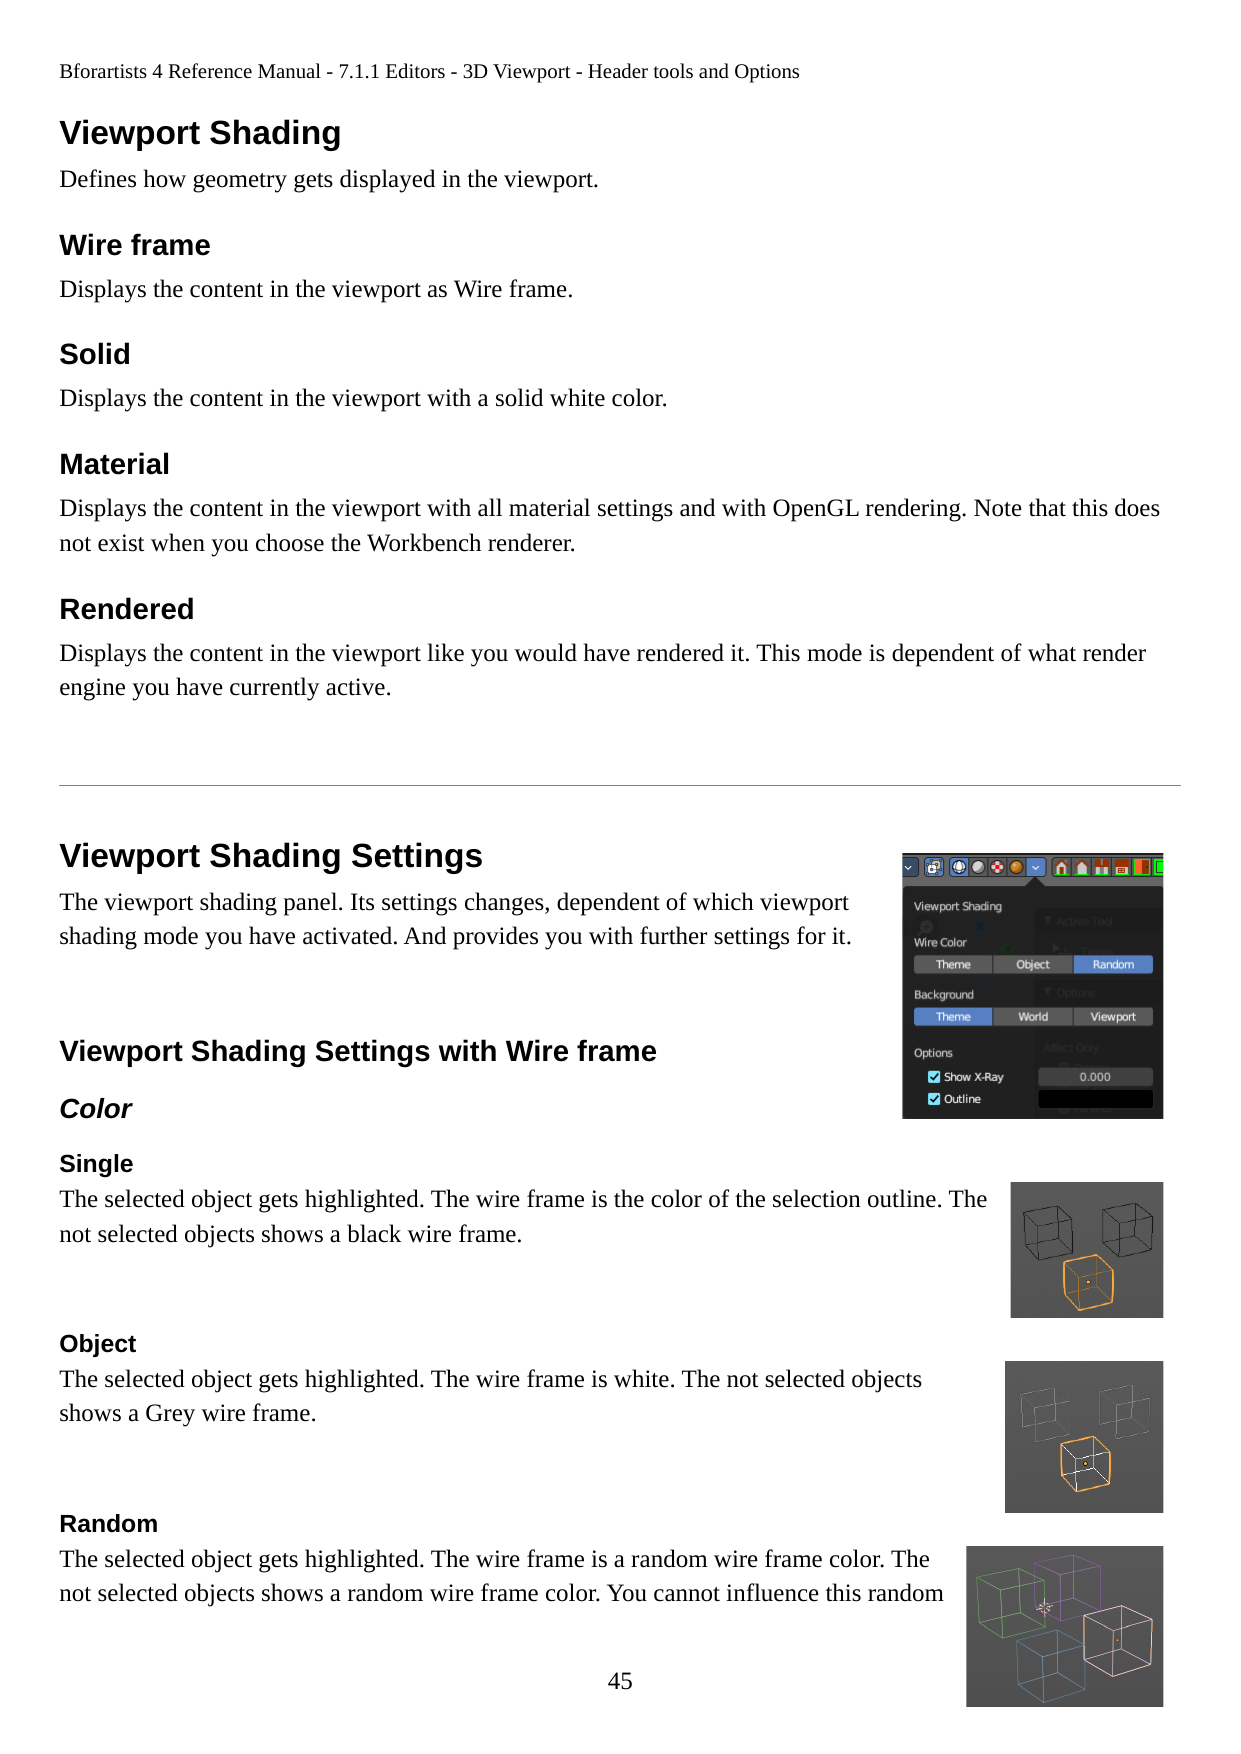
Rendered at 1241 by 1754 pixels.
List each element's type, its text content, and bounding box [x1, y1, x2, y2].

subtitle Single [59, 1149, 1181, 1178]
subtitle Viewport Shading [59, 113, 1181, 151]
picture [1005, 1361, 1164, 1513]
subtitle Object [59, 1329, 1181, 1358]
picture [966, 1546, 1164, 1707]
text Displays the content in the viewport with all material settings and with OpenGL rendering. Note that this does not exist when you choose the Workbench renderer. [59, 493, 1181, 557]
text The selected object gets highlighted. The wire frame is the color of the selection outline. The not selected objects shows a black wire frame. [59, 1184, 1010, 1247]
text The viewport shading panel. Its settings changes, dependent of which viewport shading mode you have activated. And provides you with further settings for it. [59, 887, 902, 950]
subtitle Viewport Shading Settings with Wire frame [59, 1034, 902, 1067]
subtitle Wire frame [59, 227, 1181, 261]
text The selected object gets highlighted. The wire frame is a random wire frame color. The not selected objects shows a random wire frame color. You cannot influence this random [59, 1544, 1181, 1607]
subtitle Rendered [59, 592, 1181, 625]
subtitle Viewport Shading Settings [59, 835, 1181, 874]
subtitle Color [59, 1092, 1181, 1124]
text Displays the content in the viewport like you would have rendered it. This mode is dependent of what render engine you have currently active. [59, 638, 1181, 701]
text Defines how geometry gets displayed in the viewport. [59, 164, 1181, 192]
text The selected object gets highlighted. The wire frame is white. The not selected objects shows a Grey wire frame. [59, 1364, 1005, 1427]
text Displays the content in the viewport as Wire frame. [59, 274, 1181, 302]
text Displays the content in the viewport with a solid white color. [59, 383, 1181, 412]
picture [1010, 1182, 1164, 1318]
picture [902, 853, 1164, 1119]
subtitle Random [59, 1509, 1181, 1538]
subtitle Material [59, 447, 1181, 481]
subtitle Solid [59, 337, 1181, 371]
